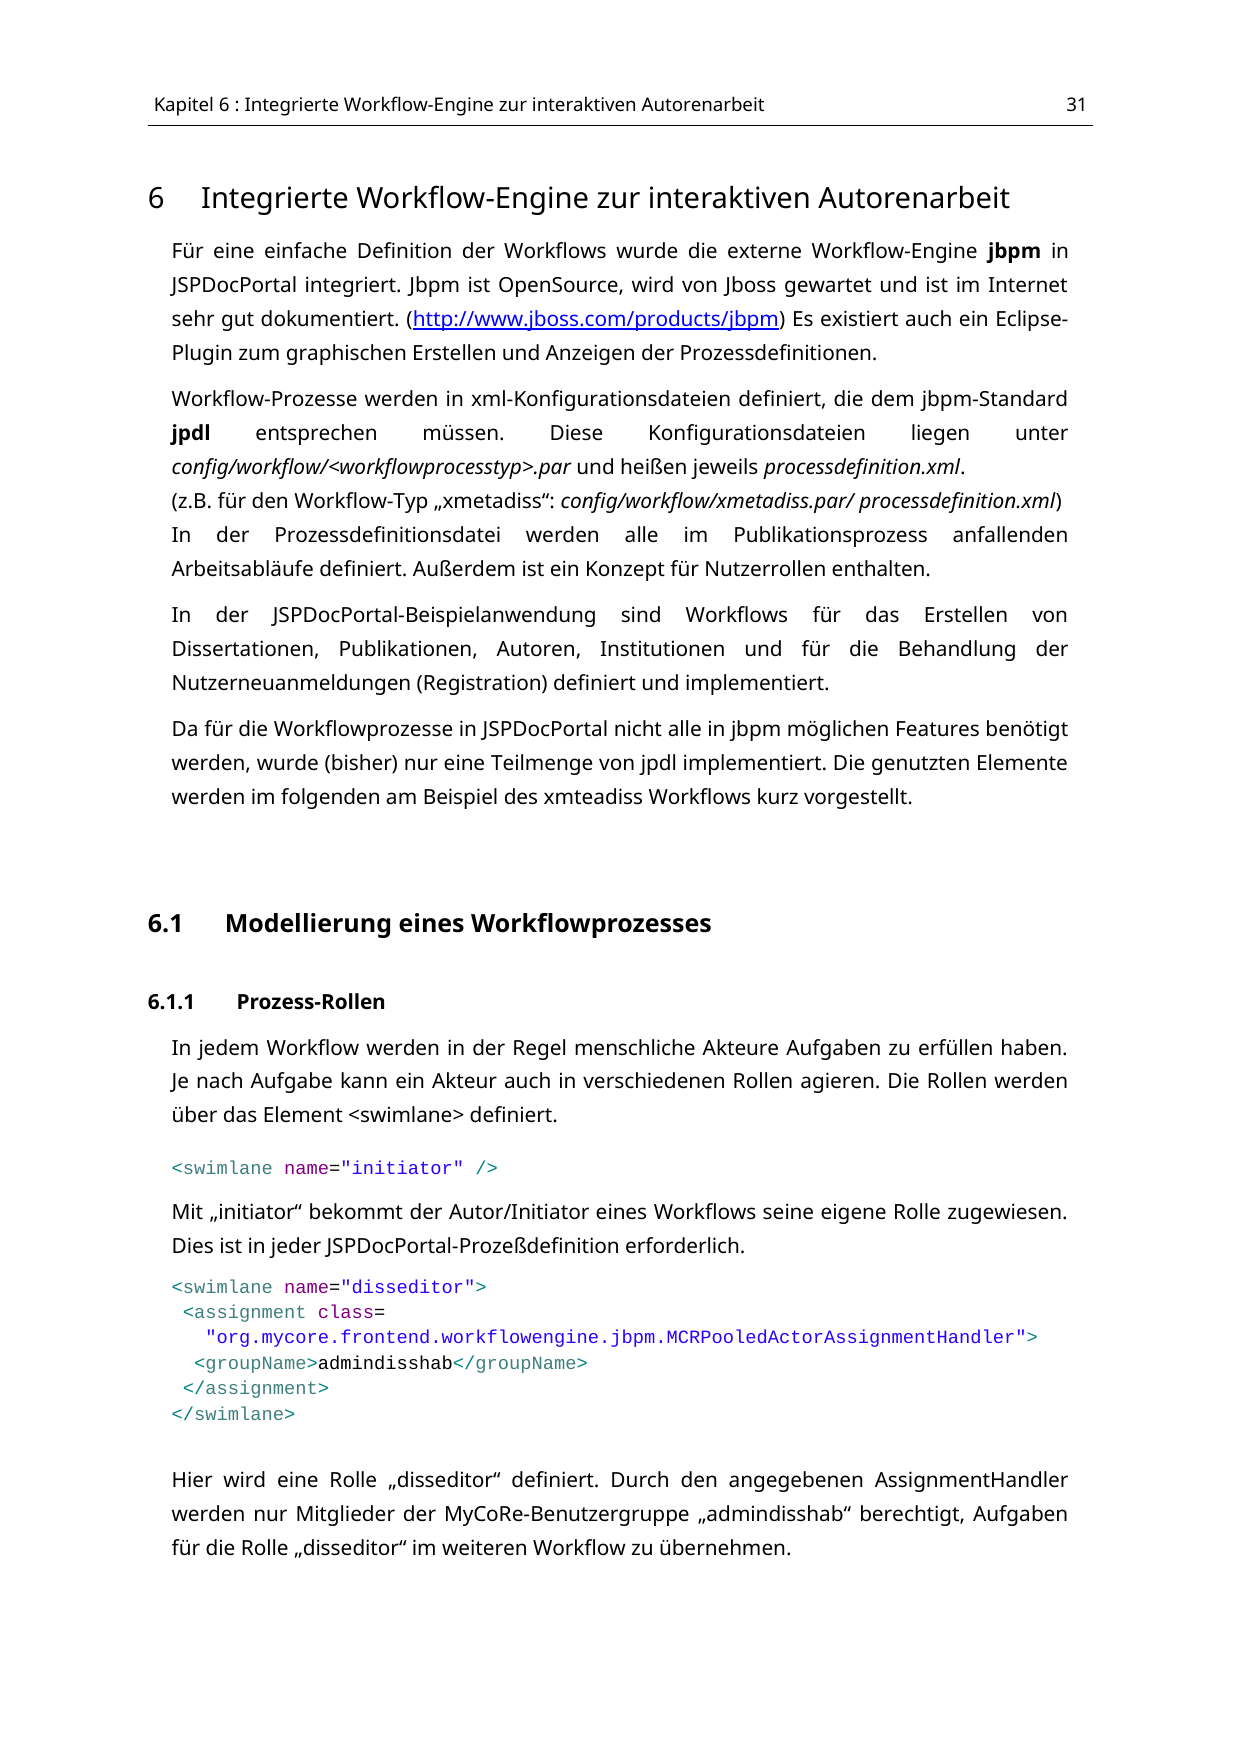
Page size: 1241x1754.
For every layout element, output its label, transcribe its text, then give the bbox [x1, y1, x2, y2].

subtitle Prozess-Rollen [148, 987, 1092, 1015]
text <groupName>admindisshab</groupName> [171, 1354, 1069, 1375]
text Mit „initiator“ bekommt der Autor/Initiator eines Workflows seine eigene Rolle zugewiesen. Dies ist in jeder JSPDocPortal-Prozeßdefinition erforderlich. [171, 1197, 1069, 1259]
text Da für die Workflowprozesse in JSPDocPortal nicht alle in jbpm möglichen Features benötigt werden, wurde (bisher) nur eine Teilmenge von jpdl implementiert. Die genutzten Elemente werden im folgenden am Beispiel des xmteadiss Workflows kurz vorgestellt. [171, 714, 1069, 810]
text <swimlane name="initiator" /> [171, 1159, 1069, 1180]
text Workflow-Prozesse werden in xml-Konfigurationsdateien definiert, die dem jbpm-Standard jpdl entsprechen müssen. Diese Konfigurationsdateien liegen unter config/workflow/<workflowprocesstyp>.par und heißen jeweils processdefinition.xml. (z.B. für den Workflow-Typ „xmetadiss“: config/workflow/xmetadiss.par/ processdefinition.xml) In der Prozessdefinitionsdatei werden alle im Publikationsprozess anfallenden Arbeitsabläufe definiert. Außerdem ist ein Konzept für Nutzerrollen enthalten. [171, 384, 1069, 582]
text Für eine einfache Definition der Workflows wurde die externe Workflow-Engine jbpm in JSPDocPortal integriert. Jbpm ist OpenSource, wird von Jboss gewartet und ist im Internet sehr gut dokumentiert. (http://www.jboss.com/products/jbpm) Es existiert auch ein Eclipse-Plugin zum graphischen Erstellen und Anzeigen der Prozessdefinitionen. [171, 237, 1069, 366]
text <swimlane name="disseditor"> [171, 1277, 1069, 1299]
text In der JSPDocPortal-Beispielanwendung sind Workflows für das Erstellen von Dissertationen, Publikationen, Autoren, Institutionen und für die Behandlung der Nutzerneuanmeldungen (Registration) definiert und implementiert. [171, 600, 1069, 696]
text </swimlane> [171, 1404, 1069, 1426]
text Hier wird eine Rolle „disseditor“ definiert. Durch den angegebenen AssignmentHandler werden nur Mitglieder der MyCoRe-Benutzergruppe „admindisshab“ berechtigt, Aufgaben für die Rolle „disseditor“ im weiteren Workflow zu übernehmen. [171, 1465, 1069, 1561]
text </assignment> [171, 1379, 1069, 1400]
text <assignment class= [171, 1303, 1069, 1324]
text "org.mycore.frontend.workflowengine.jbpm.MCRPooledActorAssignmentHandler"> [171, 1328, 1069, 1349]
subtitle Integrierte Workflow-Engine zur interaktiven Autorenarbeit [148, 177, 1092, 217]
subtitle Modellierung eines Workflowprozesses [148, 905, 1092, 939]
text In jedem Workflow werden in der Regel menschliche Akteure Aufgaben zu erfüllen haben. Je nach Aufgabe kann ein Akteur auch in verschiedenen Rollen agieren. Die Rollen werden über das Element <swimlane> definiert. [171, 1033, 1069, 1129]
